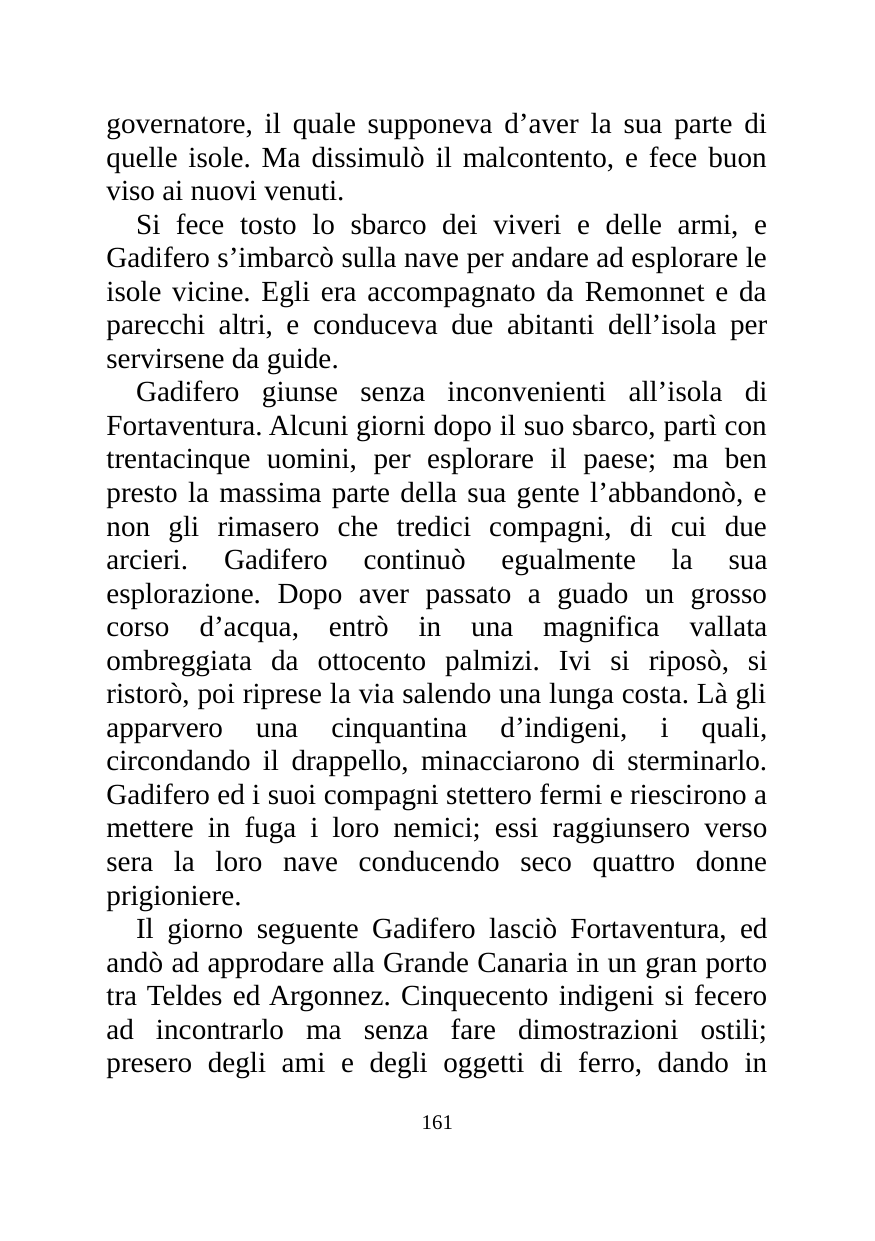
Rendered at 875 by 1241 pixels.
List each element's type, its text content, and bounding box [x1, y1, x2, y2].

text Il giorno seguente Gadifero lasciò Fortaventura, ed andò ad approdare alla Grande Canaria in un gran porto tra Teldes ed Argonnez. Cinquecento indigeni si fecero ad incontrarlo ma senza fare dimostrazioni ostili; presero degli ami e degli oggetti di ferro, dando in [106, 911, 768, 1079]
text Si fece tosto lo sbarco dei viveri e delle armi, e Gadifero s’imbarcò sulla nave per andare ad esplorare le isole vicine. Egli era accompagnato da Remonnet e da parecchi altri, e conduceva due abitanti dell’isola per servirsene da guide. [106, 207, 768, 374]
text governatore, il quale supponeva d’aver la sua parte di quelle isole. Ma dissimulò il malcontento, e fece buon viso ai nuovi venuti. [106, 106, 768, 207]
text Gadifero giunse senza inconvenienti all’isola di Fortaventura. Alcuni giorni dopo il suo sbarco, partì con trentacinque uomini, per esplorare il paese; ma ben presto la massima parte della sua gente l’abbandonò, e non gli rimasero che tredici compagni, di cui due arcieri. Gadifero continuò egualmente la sua esplorazione. Dopo aver passato a guado un grosso corso d’acqua, entrò in una magnifica vallata ombreggiata da ottocento palmizi. Ivi si riposò, si ristorò, poi riprese la via salendo una lunga costa. Là gli apparvero una cinquantina d’indigeni, i quali, circondando il drappello, minacciarono di sterminarlo. Gadifero ed i suoi compagni stettero fermi e riescirono a mettere in fuga i loro nemici; essi raggiunsero verso sera la loro nave conducendo seco quattro donne prigioniere. [106, 374, 768, 911]
